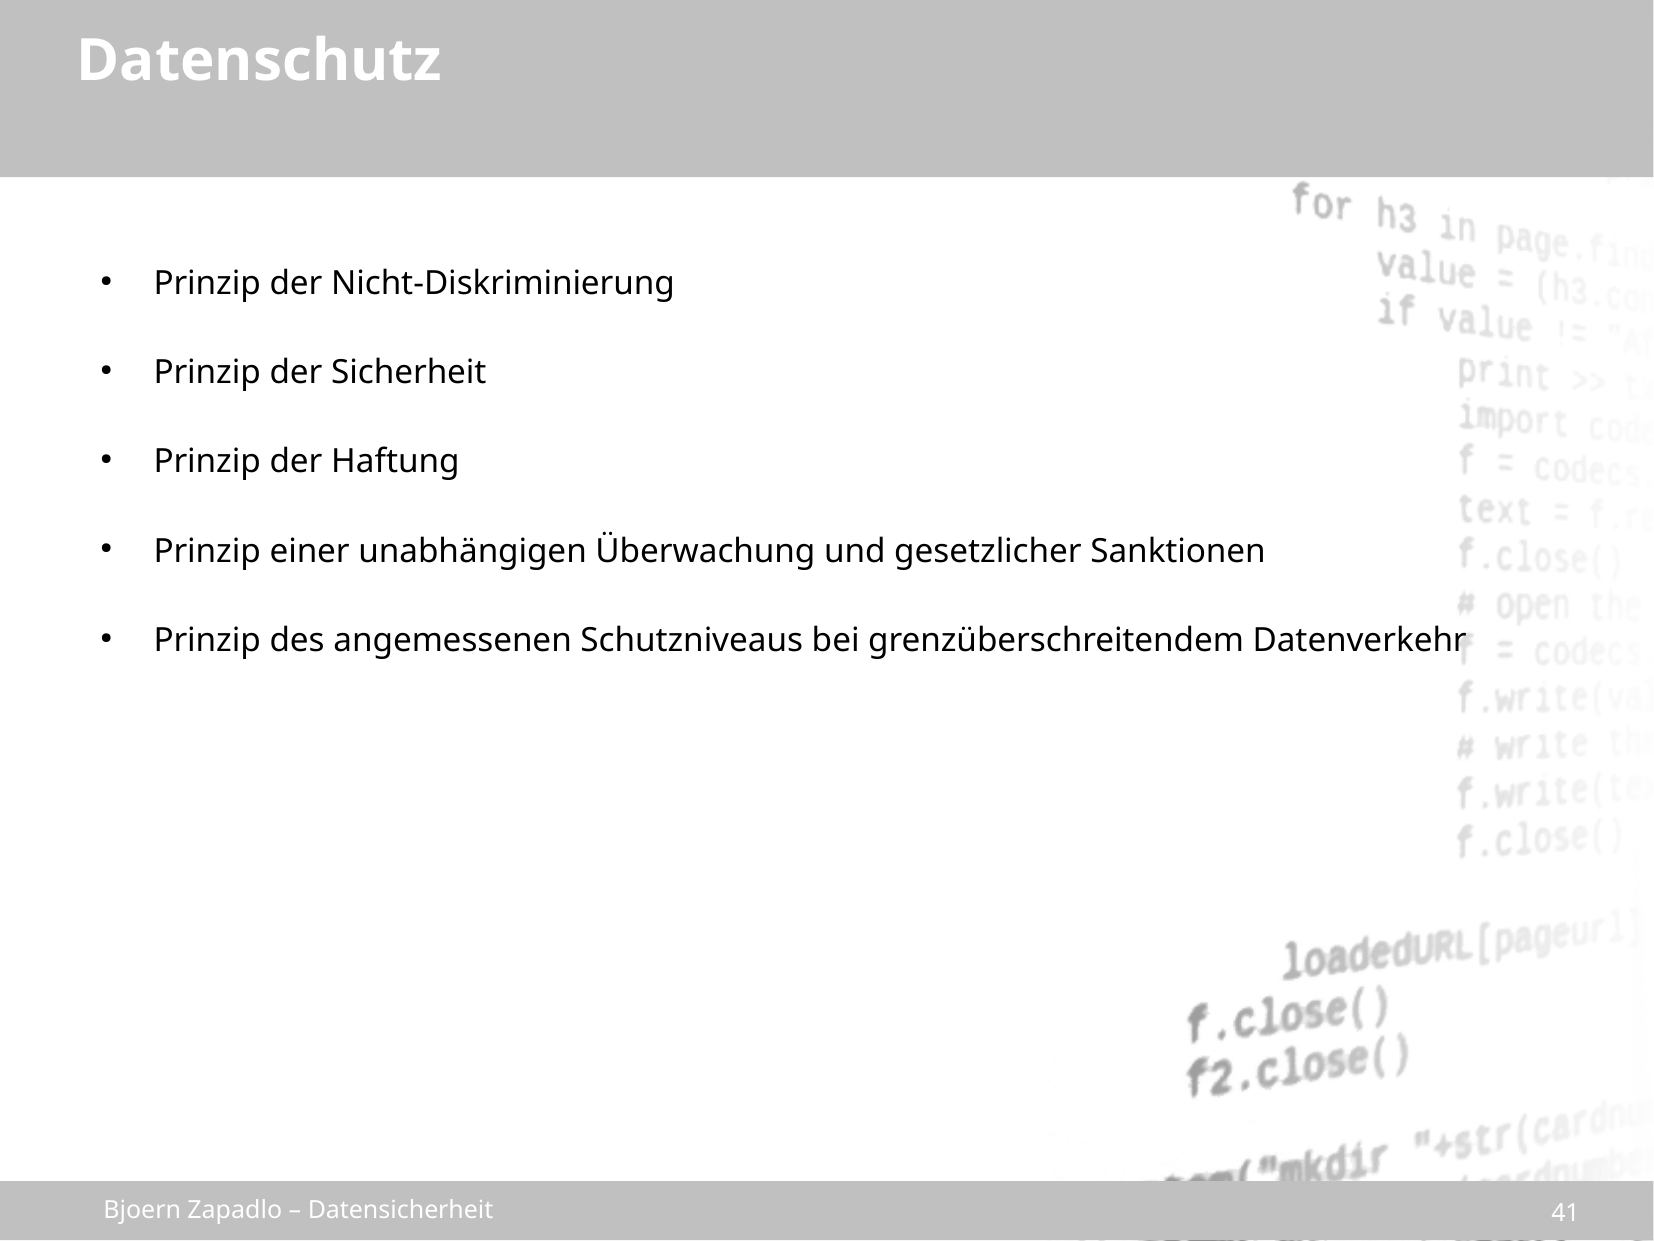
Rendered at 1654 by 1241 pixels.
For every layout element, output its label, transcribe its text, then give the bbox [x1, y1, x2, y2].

picture [0, 178, 1654, 1181]
list Prinzip der Nicht-Diskriminierung Prinzip der Sicherheit Prinzip der Haftung Prinzip einer unabhängigen Überwachung und gesetzlicher Sanktionen Prinzip des angemessenen Schutzniveaus bei grenzüberschreitendem Datenverkehr [82, 236, 1571, 1152]
title Datenschutz [76, 17, 1565, 178]
